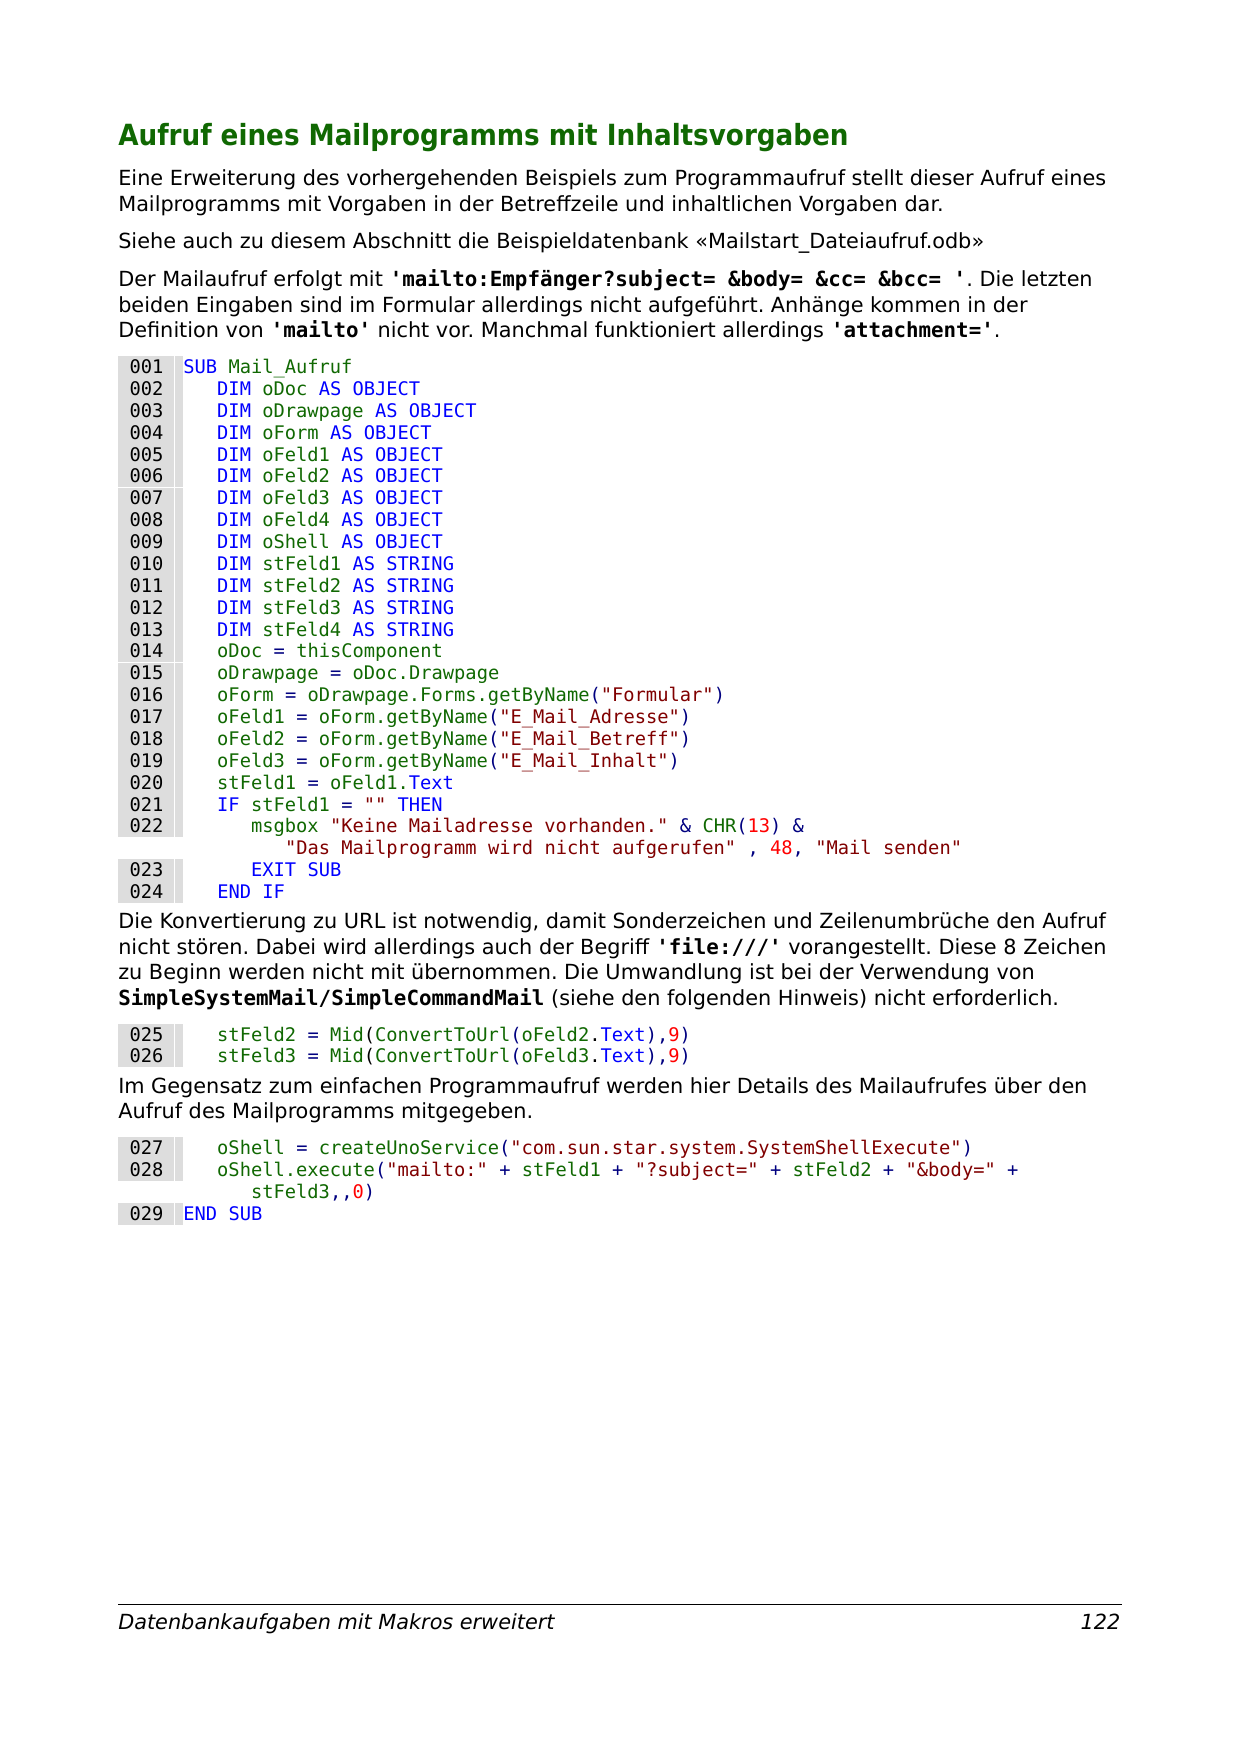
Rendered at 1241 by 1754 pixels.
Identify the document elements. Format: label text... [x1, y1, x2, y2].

list oDoc = thisComponent [183, 641, 1122, 662]
list oFeld2 = oForm.getByName("E_Mail_Betreff") [183, 728, 1122, 750]
list DIM oDrawpage AS OBJECT [183, 400, 1122, 422]
list EXIT SUB [183, 859, 1122, 881]
list oFeld3 = oForm.getByName("E_Mail_Inhalt") [183, 750, 1122, 772]
list DIM oDoc AS OBJECT [183, 378, 1122, 400]
list DIM oFeld2 AS OBJECT [183, 466, 1122, 487]
list oShell = createUnoService("com.sun.star.system.SystemShellExecute") [183, 1137, 1122, 1159]
text Eine Erweiterung des vorhergehenden Beispiels zum Programmaufruf stellt dieser Aufruf eines Mailprogramms mit Vorgaben in der Betreffzeile und inhaltlichen Vorgaben dar. [118, 166, 1122, 216]
list stFeld1 = oFeld1.Text [183, 772, 1122, 794]
list DIM stFeld1 AS STRING [183, 553, 1122, 575]
text Siehe auch zu diesem Abschnitt die Beispieldatenbank «Mailstart_Dateiaufruf.odb» [118, 229, 1122, 254]
list DIM stFeld4 AS STRING [183, 619, 1122, 641]
list DIM oShell AS OBJECT [183, 531, 1122, 553]
list oFeld1 = oForm.getByName("E_Mail_Adresse") [183, 706, 1122, 728]
list SUB Mail_Aufruf [183, 356, 1122, 378]
list DIM stFeld2 AS STRING [183, 575, 1122, 597]
list DIM oFeld3 AS OBJECT [118, 487, 1122, 509]
text Im Gegensatz zum einfachen Programmaufruf werden hier Details des Mailaufrufes über den Aufruf des Mailprogramms mitgegeben. [118, 1074, 1122, 1123]
list oDrawpage = oDoc.Drawpage [118, 662, 1122, 684]
list stFeld2 = Mid(ConvertToUrl(oFeld2.Text),9) [183, 1024, 1122, 1046]
list END IF [183, 881, 1122, 903]
list IF stFeld1 = "" THEN [183, 794, 1122, 816]
list stFeld3 = Mid(ConvertToUrl(oFeld3.Text),9) [183, 1046, 1122, 1067]
subtitle Aufruf eines Mailprogramms mit Inhaltsvorgaben [118, 118, 1122, 152]
list oShell.execute("mailto:" + stFeld1 + "?subject=" + stFeld2 + "&body=" + stFeld3,,0) [118, 1159, 1122, 1203]
list DIM oFeld1 AS OBJECT [183, 444, 1122, 466]
list DIM oFeld4 AS OBJECT [183, 509, 1122, 531]
list END SUB [183, 1203, 1122, 1225]
list msgbox "Keine Mailadresse vorhanden." & CHR(13) & "Das Mailprogramm wird nicht aufgerufen" , 48, "Mail senden" [118, 816, 1122, 859]
text Die Konvertierung zu URL ist notwendig, damit Sonderzeichen und Zeilenumbrüche den Aufruf nicht stören. Dabei wird allerdings auch der Begriff 'file:///' vorangestellt. Diese 8 Zeichen zu Beginn werden nicht mit übernommen. Die Umwandlung ist bei der Verwendung von SimpleSystemMail/SimpleCommandMail (siehe den folgenden Hinweis) nicht erforderlich. [118, 909, 1122, 1010]
list DIM oForm AS OBJECT [183, 422, 1122, 444]
list oForm = oDrawpage.Forms.getByName("Formular") [183, 684, 1122, 706]
text Der Mailaufruf erfolgt mit 'mailto:Empfänger?subject= &body= &cc= &bcc= '. Die letzten beiden Eingaben sind im Formular allerdings nicht aufgeführt. Anhänge kommen in der Definition von 'mailto' nicht vor. Manchmal funktioniert allerdings 'attachment='. [118, 267, 1122, 342]
list DIM stFeld3 AS STRING [183, 597, 1122, 619]
